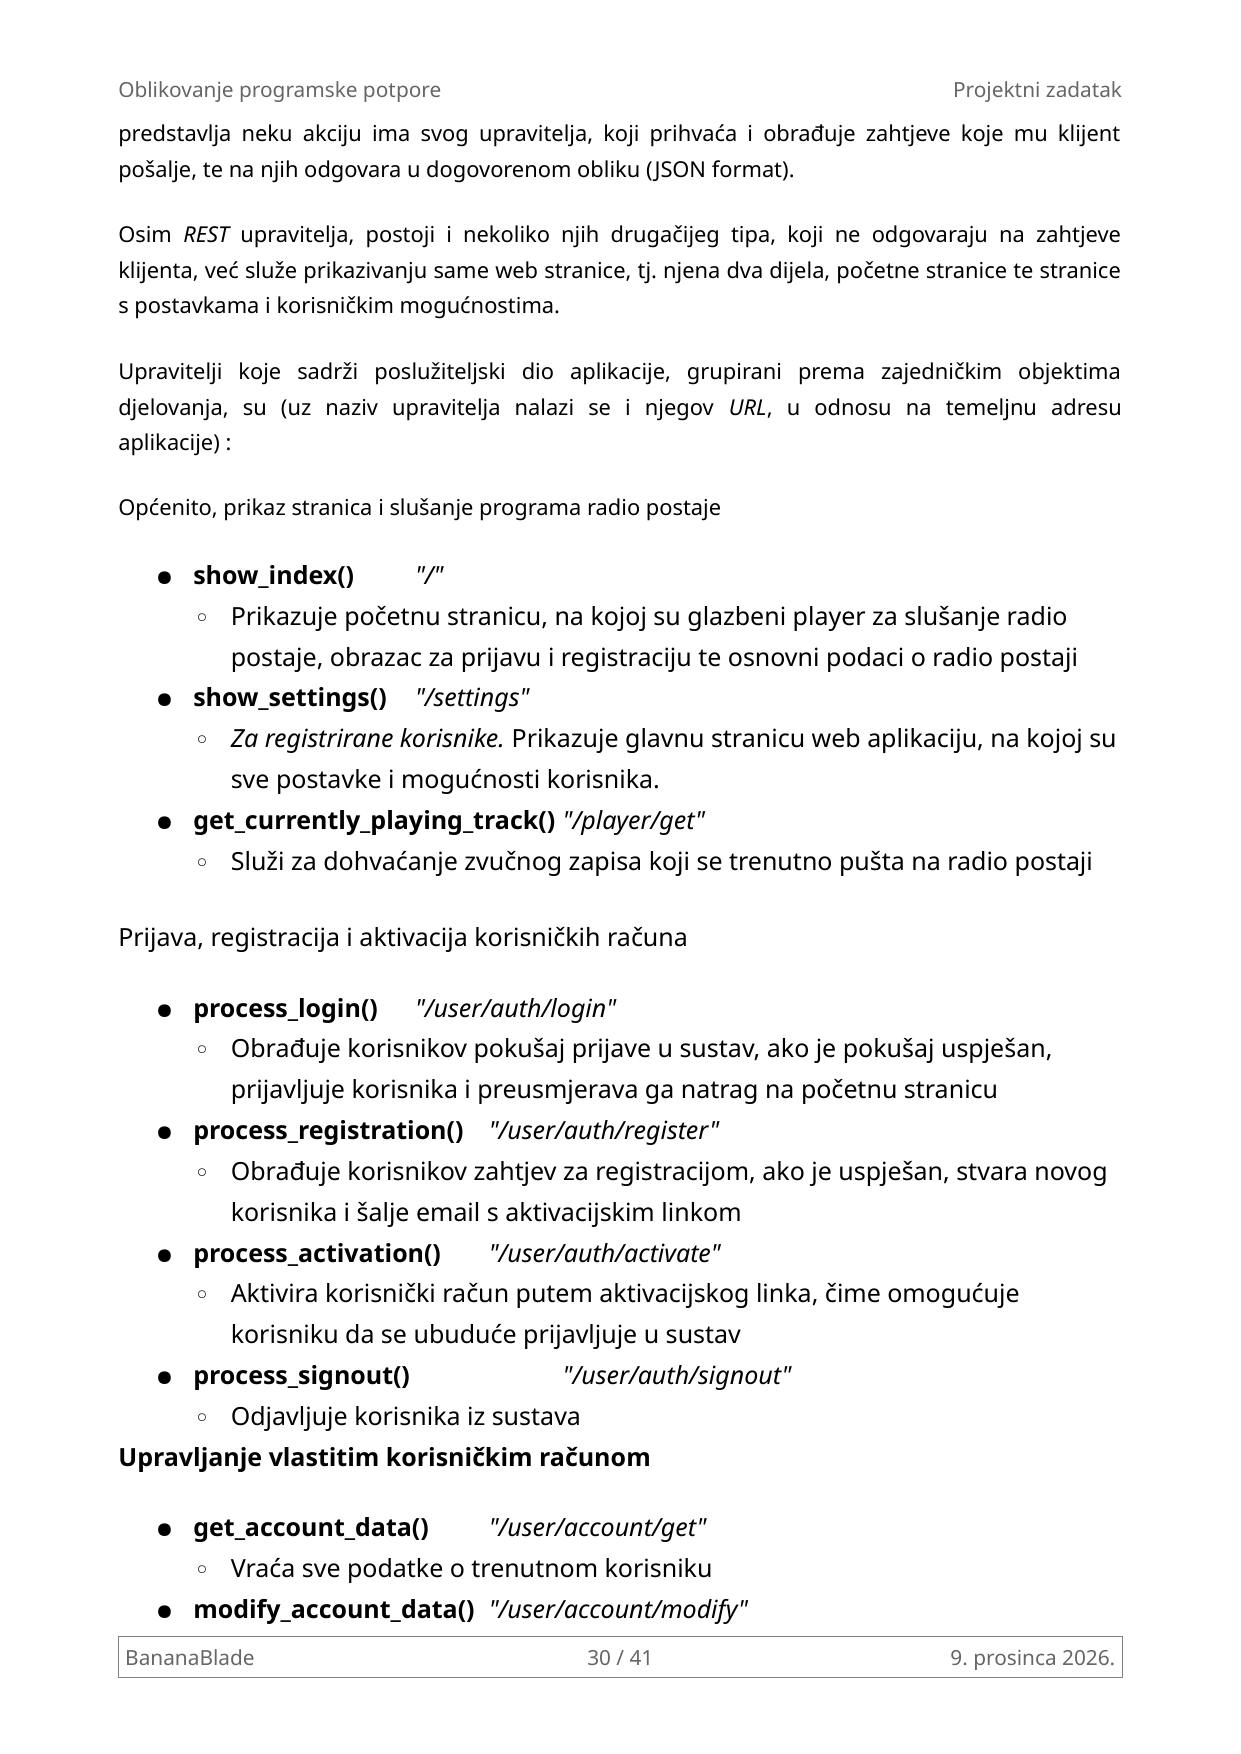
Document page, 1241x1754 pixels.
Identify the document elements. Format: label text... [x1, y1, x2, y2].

text predstavlja neku akciju ima svog upravitelja, koji prihvaća i obrađuje zahtjeve koje mu klijent pošalje, te na njih odgovara u dogovorenom obliku (JSON format). [118, 118, 1122, 184]
list Odjavljuje korisnika iz sustava [193, 1399, 1122, 1433]
list Obrađuje korisnikov pokušaj prijave u sustav, ako je pokušaj uspješan, prijavljuje korisnika i preusmjerava ga natrag na početnu stranicu [193, 1031, 1122, 1106]
list show_settings() "/settings" [156, 680, 1122, 714]
list get_account_data() "/user/account/get" [156, 1510, 1122, 1544]
text Osim REST upravitelja, postoji i nekoliko njih drugačijeg tipa, koji ne odgovaraju na zahtjeve klijenta, već služe prikazivanju same web stranice, tj. njena dva dijela, početne stranice te stranice s postavkama i korisničkim mogućnostima. [118, 219, 1122, 320]
list Za registrirane korisnike. Prikazuje glavnu stranicu web aplikaciju, na kojoj su sve postavke i mogućnosti korisnika. [193, 721, 1122, 796]
list modify_account_data() "/user/account/modify" [156, 1591, 1122, 1626]
text Prijava, registracija i aktivacija korisničkih računa [118, 920, 1122, 954]
list show_index() "/" [156, 558, 1122, 592]
list Služi za dohvaćanje zvučnog zapisa koji se trenutno pušta na radio postaji [193, 843, 1122, 877]
list Prikazuje početnu stranicu, na kojoj su glazbeni player za slušanje radio postaje, obrazac za prijavu i registraciju te osnovni podaci o radio postaji [193, 598, 1122, 673]
list get_currently_playing_track() "/player/get" [156, 803, 1122, 837]
text Upravljanje vlastitim korisničkim računom [118, 1439, 1122, 1473]
list Obrađuje korisnikov zahtjev za registracijom, ako je uspješan, stvara novog korisnika i šalje email s aktivacijskim linkom [193, 1154, 1122, 1228]
text Upravitelji koje sadrži poslužiteljski dio aplikacije, grupirani prema zajedničkim objektima djelovanja, su (uz naziv upravitelja nalazi se i njegov URL, u odnosu na temeljnu adresu aplikacije) : [118, 356, 1122, 457]
list Vraća sve podatke o trenutnom korisniku [193, 1551, 1122, 1585]
list process_login() "/user/auth/login" [156, 990, 1122, 1024]
list Aktivira korisnički račun putem aktivacijskog linka, čime omogućuje korisniku da se ubuduće prijavljuje u sustav [193, 1276, 1122, 1351]
list process_signout() "/user/auth/signout" [156, 1358, 1122, 1392]
list process_activation() "/user/auth/activate" [156, 1235, 1122, 1269]
list process_registration() "/user/auth/register" [156, 1113, 1122, 1147]
text Općenito, prikaz stranica i slušanje programa radio postaje [118, 492, 1122, 522]
